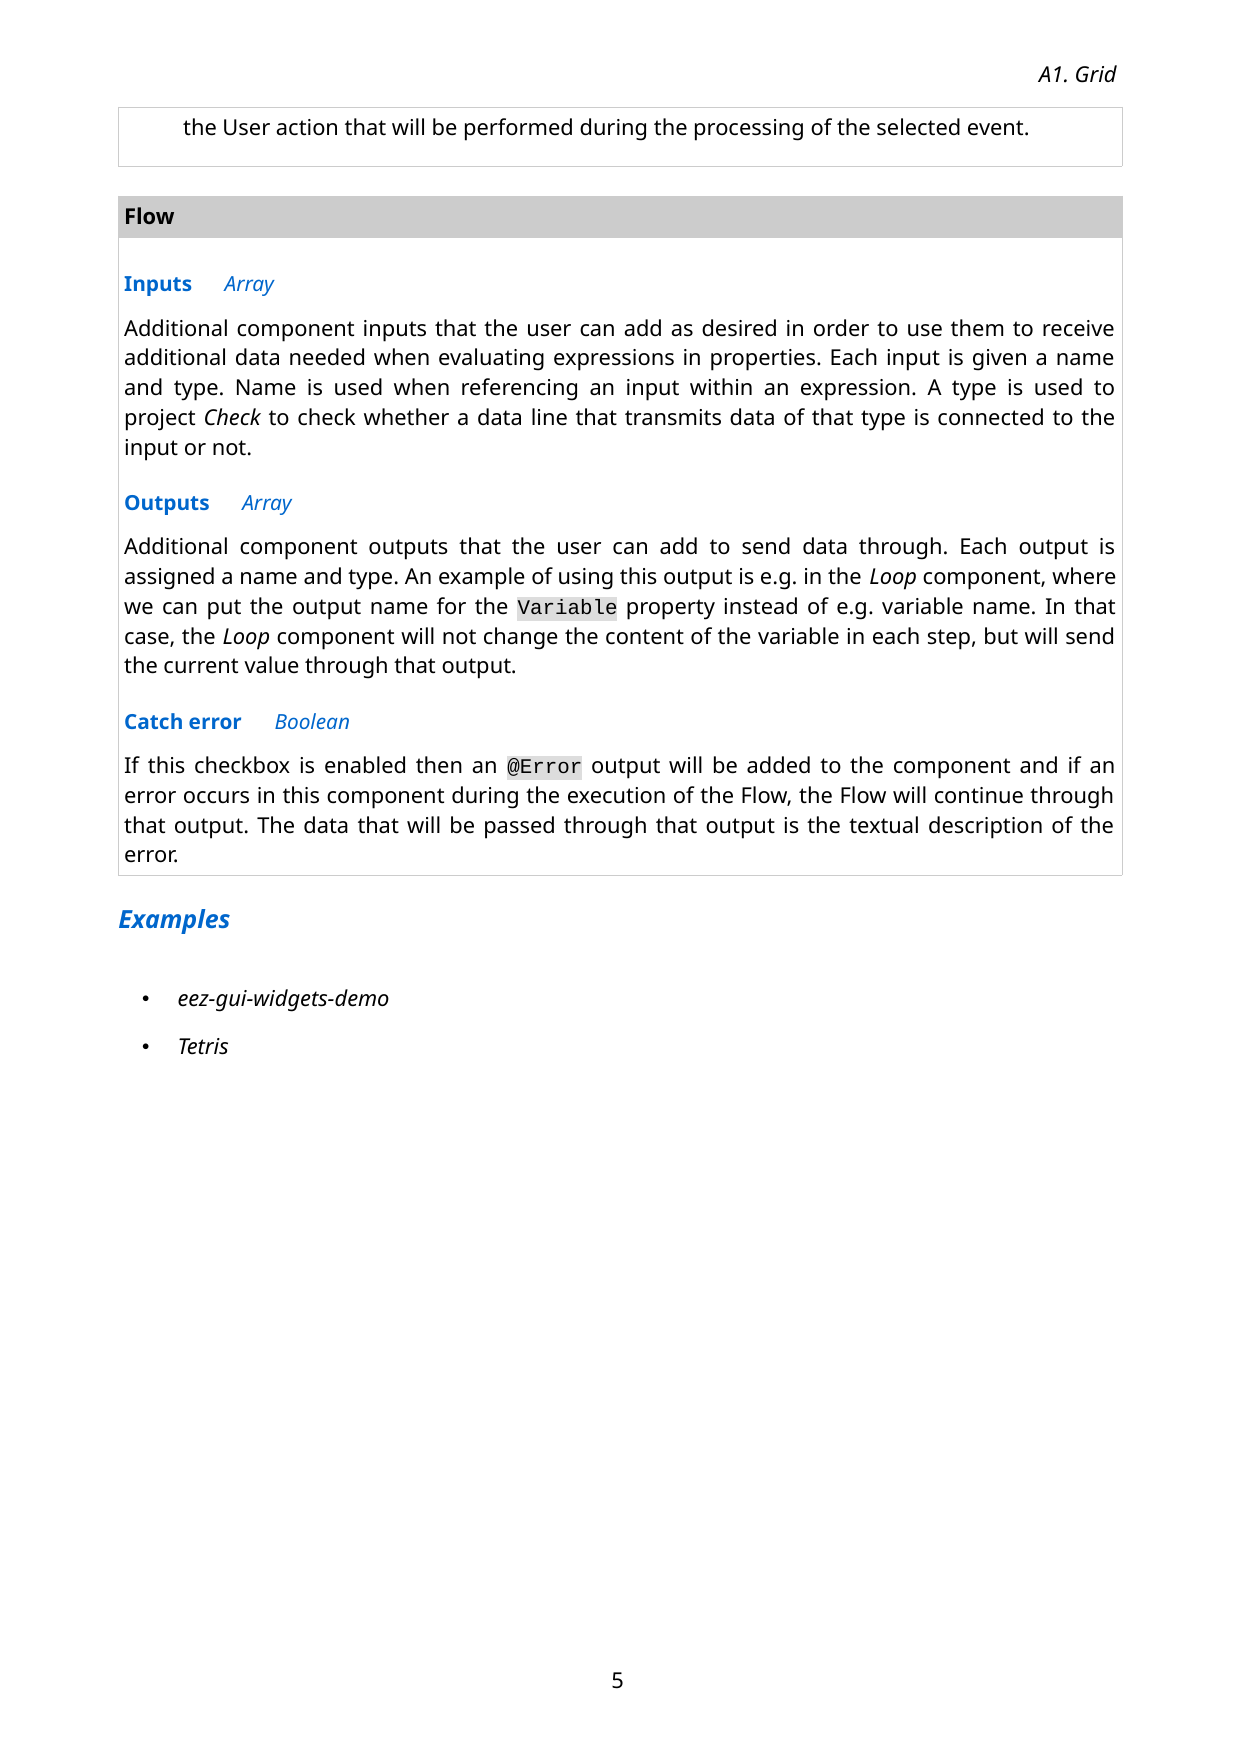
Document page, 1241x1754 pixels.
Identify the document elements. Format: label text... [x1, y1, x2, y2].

list Tetris [142, 1031, 1110, 1060]
table_cell the User action that will be performed during the processing of the selected event. [119, 108, 1122, 166]
table_cell Inputs Array Additional component inputs that the user can add as desired in order to use them to receive additional data needed when evaluating expressions in properties. Each input is given a name and type. Name is used when referencing an input within an expression. A type is used to project Check to check whether a data line that transmits data of that type is connected to the input or not. Outputs Array Additional component outputs that the user can add to send data through. Each output is assigned a name and type. An example of using this output is e.g. in the Loop component, where we can put the output name for the Variable property instead of e.g. variable name. In that case, the Loop component will not change the content of the variable in each step, but will send the current value through that output. Catch error Boolean If this checkbox is enabled then an @Error output will be added to the component and if an error occurs in this component during the execution of the Flow, the Flow will continue through that output. The data that will be passed through that output is the textual description of the error. [119, 238, 1122, 875]
table_header Flow [119, 197, 1122, 237]
list eez-gui-widgets-demo [142, 983, 1110, 1013]
subtitle Examples [118, 902, 1122, 936]
